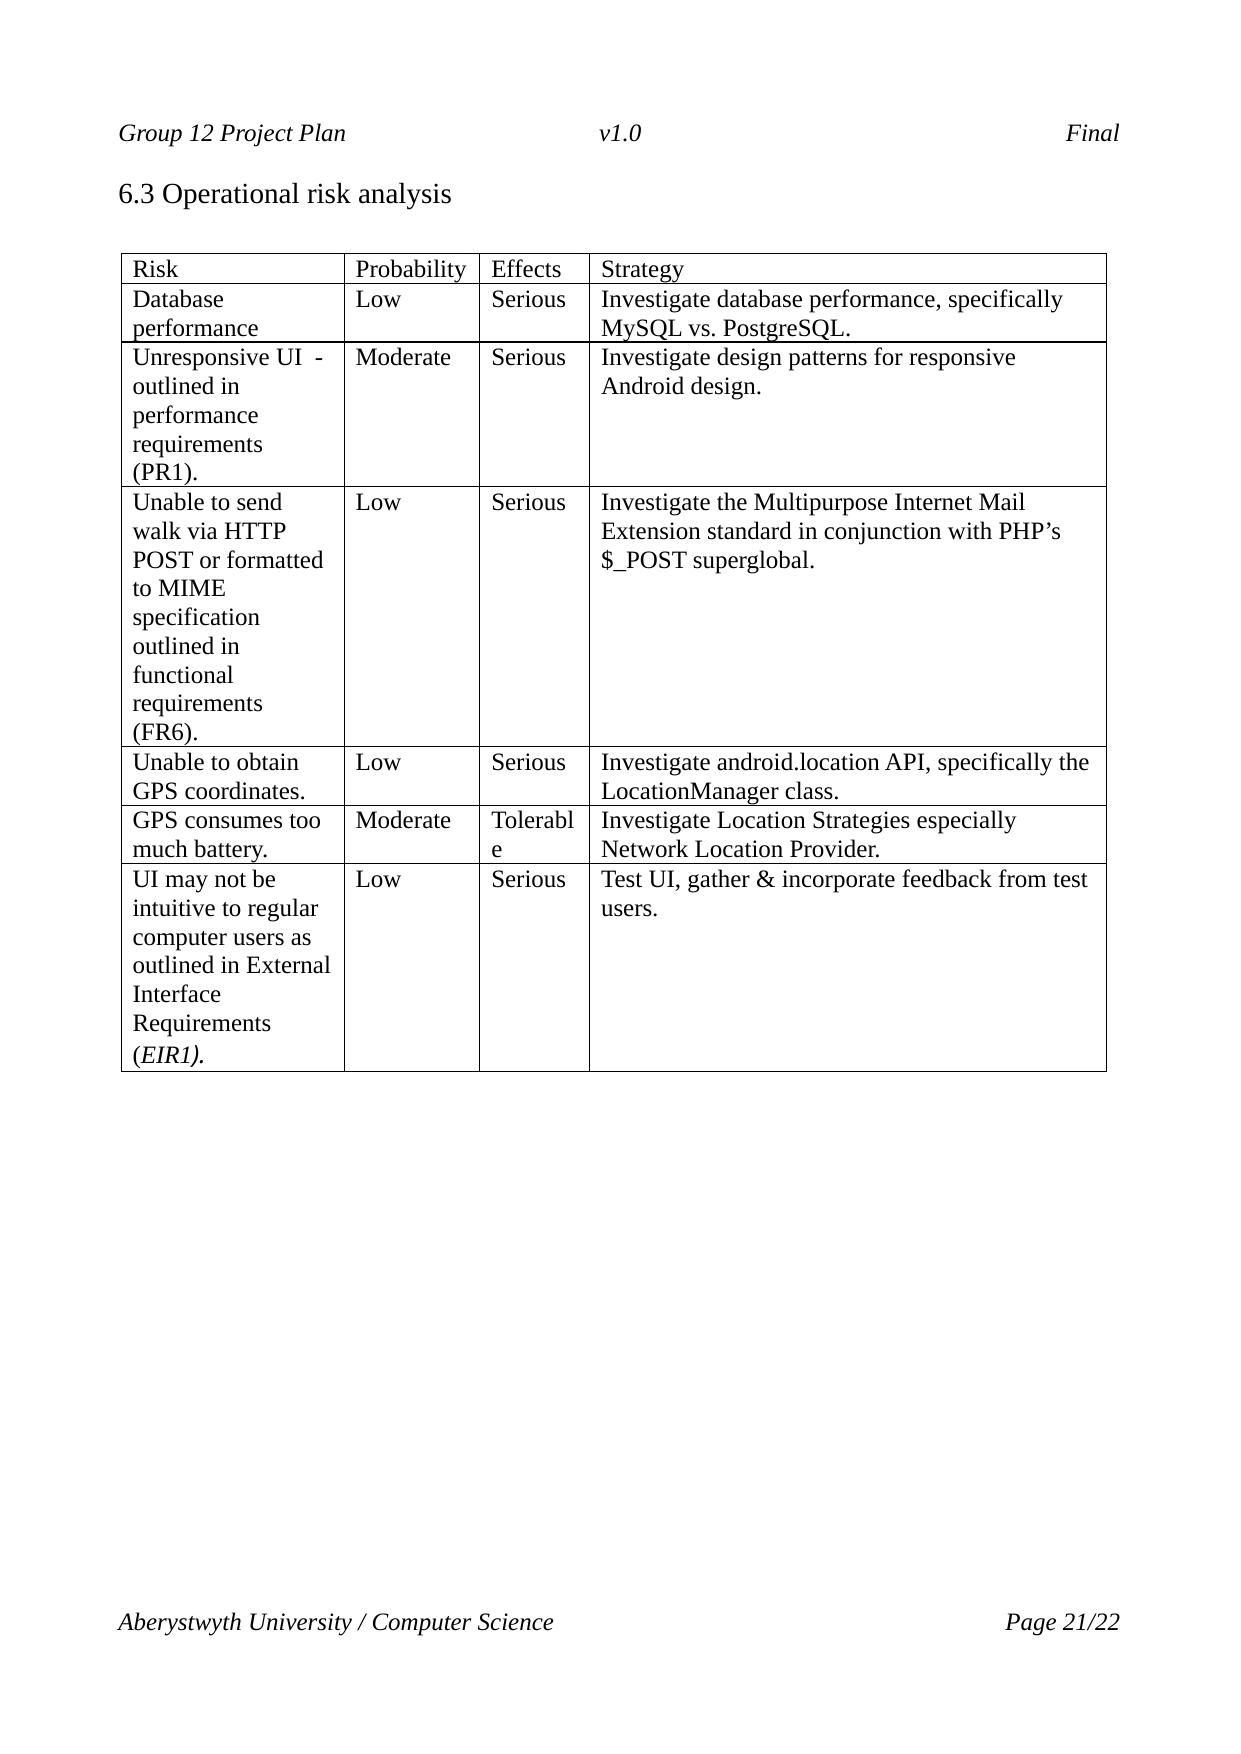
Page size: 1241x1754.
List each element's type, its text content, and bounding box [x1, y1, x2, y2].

table_cell Serious [480, 864, 589, 1071]
table_cell UI may not be intuitive to regular computer users as outlined in External Interface Requirements (EIR1). [122, 864, 344, 1071]
table_cell Test UI, gather & incorporate feedback from test users. [590, 864, 1106, 1071]
table_cell Serious [480, 747, 589, 804]
text 6.3 Operational risk analysis [118, 176, 1122, 210]
table_cell Investigate database performance, specifically MySQL vs. PostgreSQL. [590, 284, 1106, 341]
table_cell Investigate the Multipurpose Internet Mail Extension standard in conjunction with PHP’s $_POST superglobal. [590, 487, 1106, 746]
table_cell Low [345, 864, 479, 1071]
table_header Risk [122, 254, 344, 283]
table_cell Investigate design patterns for responsive Android design. [590, 343, 1106, 486]
table_cell Serious [480, 284, 589, 341]
table_cell Serious [480, 343, 589, 486]
table_cell Low [345, 747, 479, 804]
table_cell Moderate [345, 806, 479, 863]
table_header Strategy [590, 254, 1106, 283]
table_cell Unresponsive UI - outlined in performance requirements (PR1). [122, 343, 344, 486]
table_header Effects [480, 254, 589, 283]
table_cell Moderate [345, 343, 479, 486]
table_header Probability [345, 254, 479, 283]
table_cell Serious [480, 487, 589, 746]
table_cell Unable to obtain GPS coordinates. [122, 747, 344, 804]
table_cell Low [345, 487, 479, 746]
table_cell Tolerable [480, 806, 589, 863]
table_cell GPS consumes too much battery. [122, 806, 344, 863]
table_cell Low [345, 284, 479, 341]
table_cell Unable to send walk via HTTP POST or formatted to MIME specification outlined in functional requirements (FR6). [122, 487, 344, 746]
table_cell Database performance [122, 284, 344, 341]
table_cell Investigate Location Strategies especially Network Location Provider. [590, 806, 1106, 863]
table_cell Investigate android.location API, specifically the LocationManager class. [590, 747, 1106, 804]
